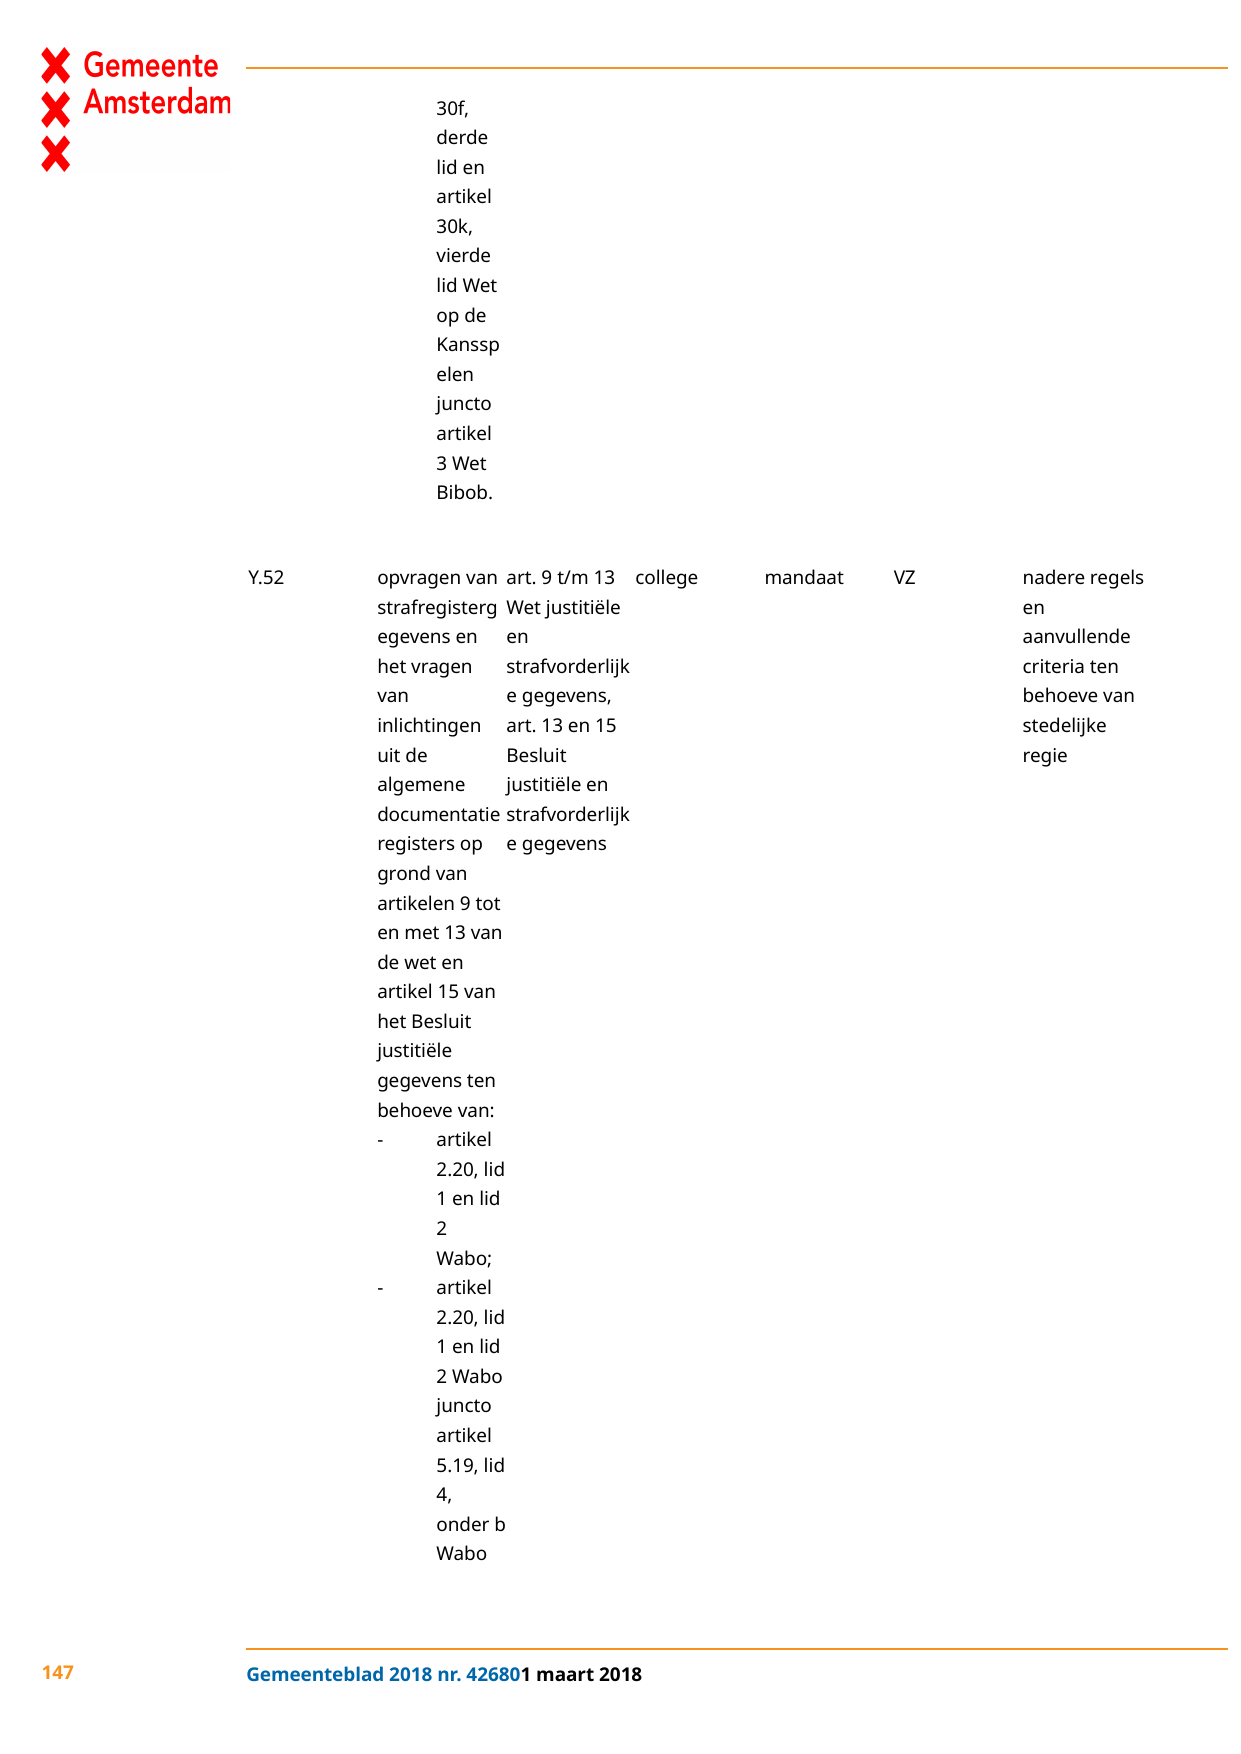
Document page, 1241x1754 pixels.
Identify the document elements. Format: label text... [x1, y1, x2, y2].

table_cell Y.52 [248, 535, 377, 1596]
table_cell [506, 95, 635, 535]
table_cell 30f, derde lid en artikel 30k, vierde lid Wet op de Kansspelen juncto artikel 3 Wet Bibob. [377, 95, 506, 535]
table_cell [764, 95, 893, 535]
table_cell mandaat [764, 535, 893, 1596]
table_cell [635, 95, 764, 535]
picture [41, 47, 231, 172]
table_cell VZ [894, 535, 1022, 1596]
table_cell [1023, 95, 1152, 535]
table_cell art. 9 t/m 13 Wet justitiële en strafvorderlijke gegevens, art. 13 en 15 Besluit justitiële en strafvorderlijke gegevens [506, 535, 635, 1596]
table_cell opvragen van strafregistergegevens en het vragen van inlichtingen uit de algemene documentatieregisters op grond van artikelen 9 tot en met 13 van de wet en artikel 15 van het Besluit justitiële gegevens ten behoeve van: artikel 2.20, lid 1 en lid 2 Wabo; artikel 2.20, lid 1 en lid 2 Wabo juncto artikel 5.19, lid 4, onder b Wabo [377, 535, 506, 1596]
table_cell [248, 95, 377, 535]
table_cell college [635, 535, 764, 1596]
table_cell nadere regels en aanvullende criteria ten behoeve van stedelijke regie [1023, 535, 1152, 1596]
table_cell [894, 95, 1022, 535]
